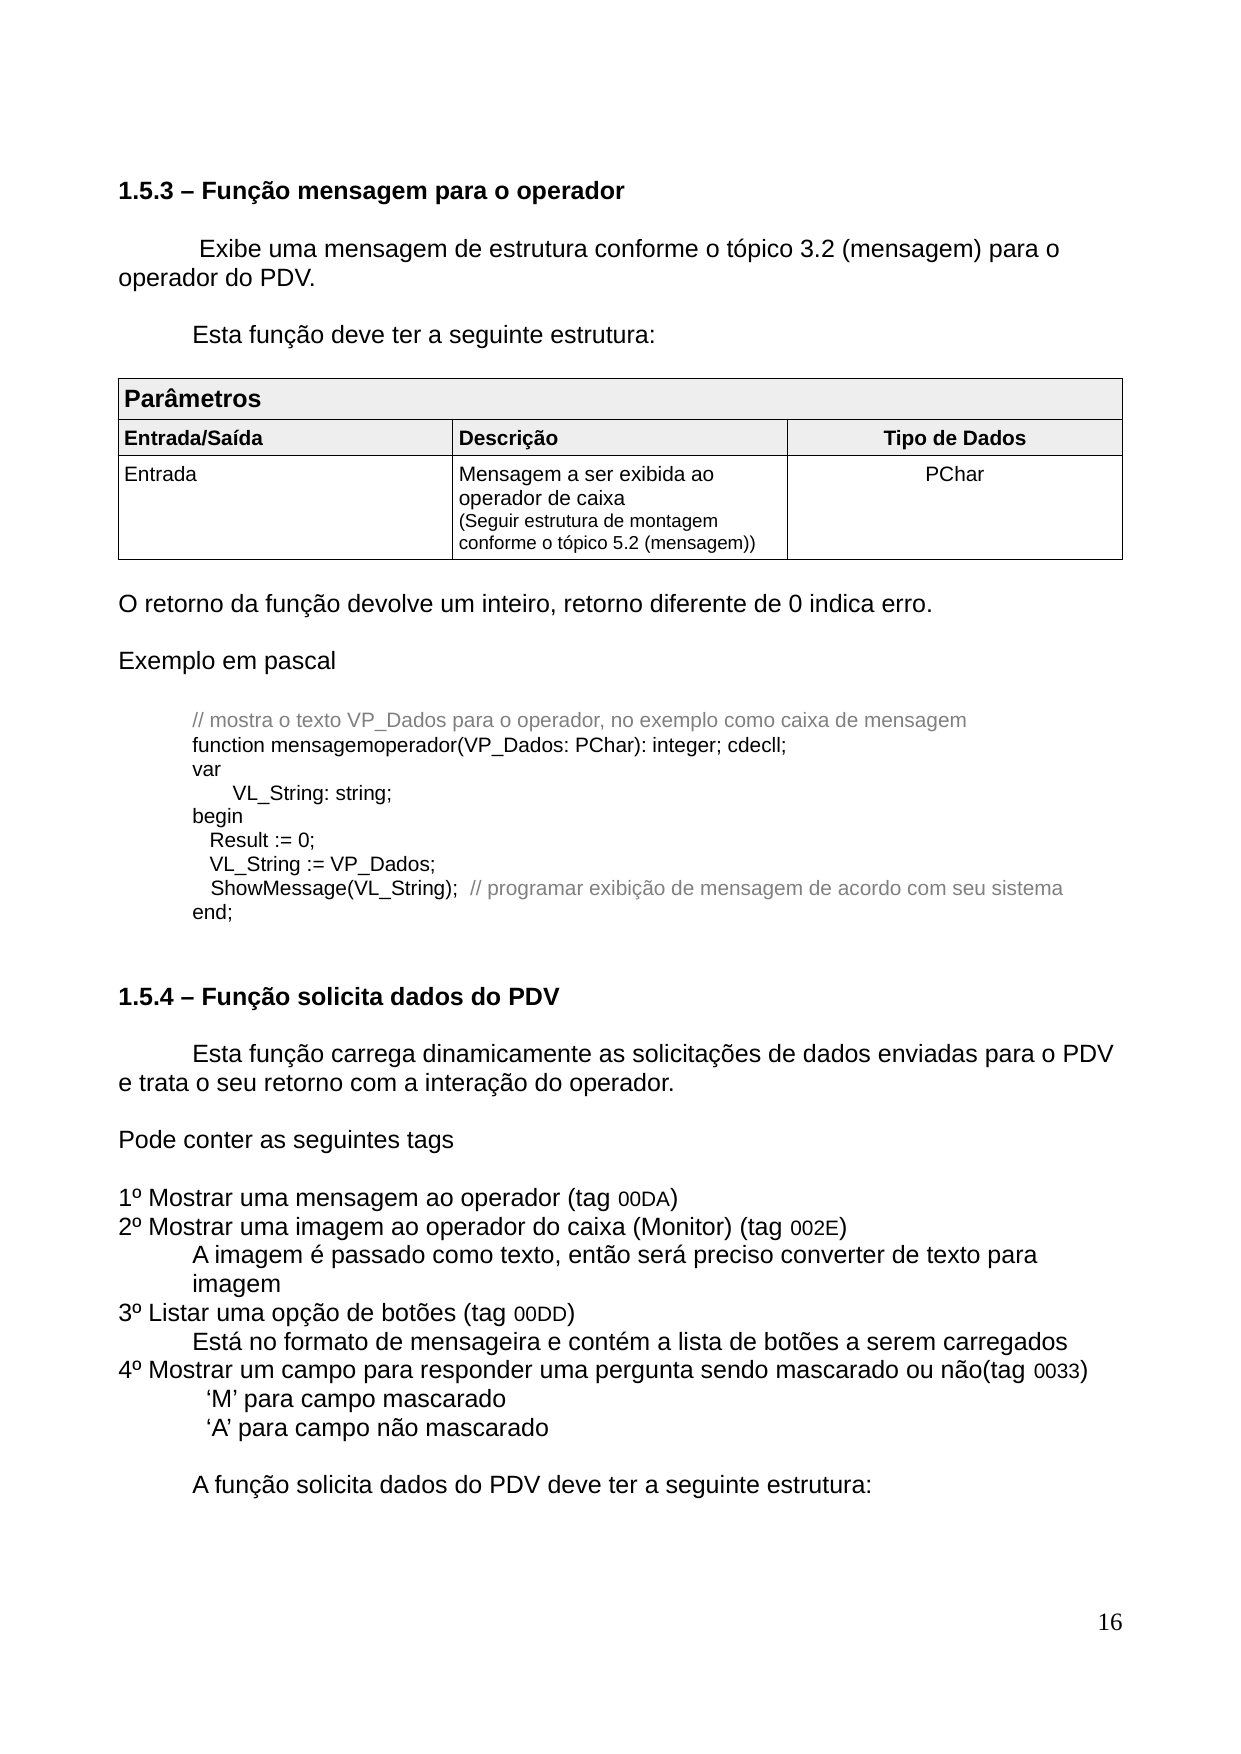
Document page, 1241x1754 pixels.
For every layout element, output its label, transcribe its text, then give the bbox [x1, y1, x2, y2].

text Pode conter as seguintes tags [118, 1125, 1122, 1154]
table_cell Tipo de Dados [788, 420, 1122, 455]
text Esta função carrega dinamicamente as solicitações de dados enviadas para o PDV e trata o seu retorno com a interação do operador. [118, 1039, 1122, 1097]
text 1.5.3 – Função mensagem para o operador [118, 176, 1122, 205]
table_cell Entrada/Saída [119, 420, 452, 455]
text VL_String: string; [118, 780, 1122, 804]
text var [118, 756, 1122, 780]
text Exemplo em pascal [118, 646, 1122, 675]
text ShowMessage(VL_String); // programar exibição de mensagem de acordo com seu sistema [118, 876, 1122, 900]
text 1º Mostrar uma mensagem ao operador (tag 00DA) [118, 1183, 1122, 1212]
text 3º Listar uma opção de botões (tag 00DD) [118, 1298, 1122, 1327]
text ‘A’ para campo não mascarado [118, 1413, 1122, 1442]
text Exibe uma mensagem de estrutura conforme o tópico 3.2 (mensagem) para o operador do PDV. [118, 234, 1122, 291]
table_cell Entrada [119, 456, 452, 559]
table_cell Mensagem a ser exibida ao operador de caixa (Seguir estrutura de montagem conforme o tópico 5.2 (mensagem)) [453, 456, 787, 559]
text A função solicita dados do PDV deve ter a seguinte estrutura: [118, 1470, 1122, 1499]
text end; [118, 900, 1122, 924]
text Result := 0; [118, 828, 1122, 852]
text O retorno da função devolve um inteiro, retorno diferente de 0 indica erro. [118, 589, 1122, 617]
text function mensagemoperador(VP_Dados: PChar): integer; cdecll; [118, 732, 1122, 756]
text // mostra o texto VP_Dados para o operador, no exemplo como caixa de mensagem [118, 704, 1122, 732]
table_cell Descrição [453, 420, 787, 455]
text 4º Mostrar um campo para responder uma pergunta sendo mascarado ou não(tag 0033) ‘M’ para campo mascarado [118, 1355, 1122, 1413]
text A imagem é passado como texto, então será preciso converter de texto para imagem [118, 1240, 1122, 1298]
text begin [118, 804, 1122, 828]
text Esta função deve ter a seguinte estrutura: [118, 320, 1122, 349]
table_cell PChar [788, 456, 1122, 559]
table_header Parâmetros [119, 379, 1122, 419]
text VL_String := VP_Dados; [118, 852, 1122, 876]
text 1.5.4 – Função solicita dados do PDV [118, 982, 1122, 1010]
text Está no formato de mensageira e contém a lista de botões a serem carregados [118, 1327, 1122, 1355]
text 2º Mostrar uma imagem ao operador do caixa (Monitor) (tag 002E) [118, 1212, 1122, 1240]
